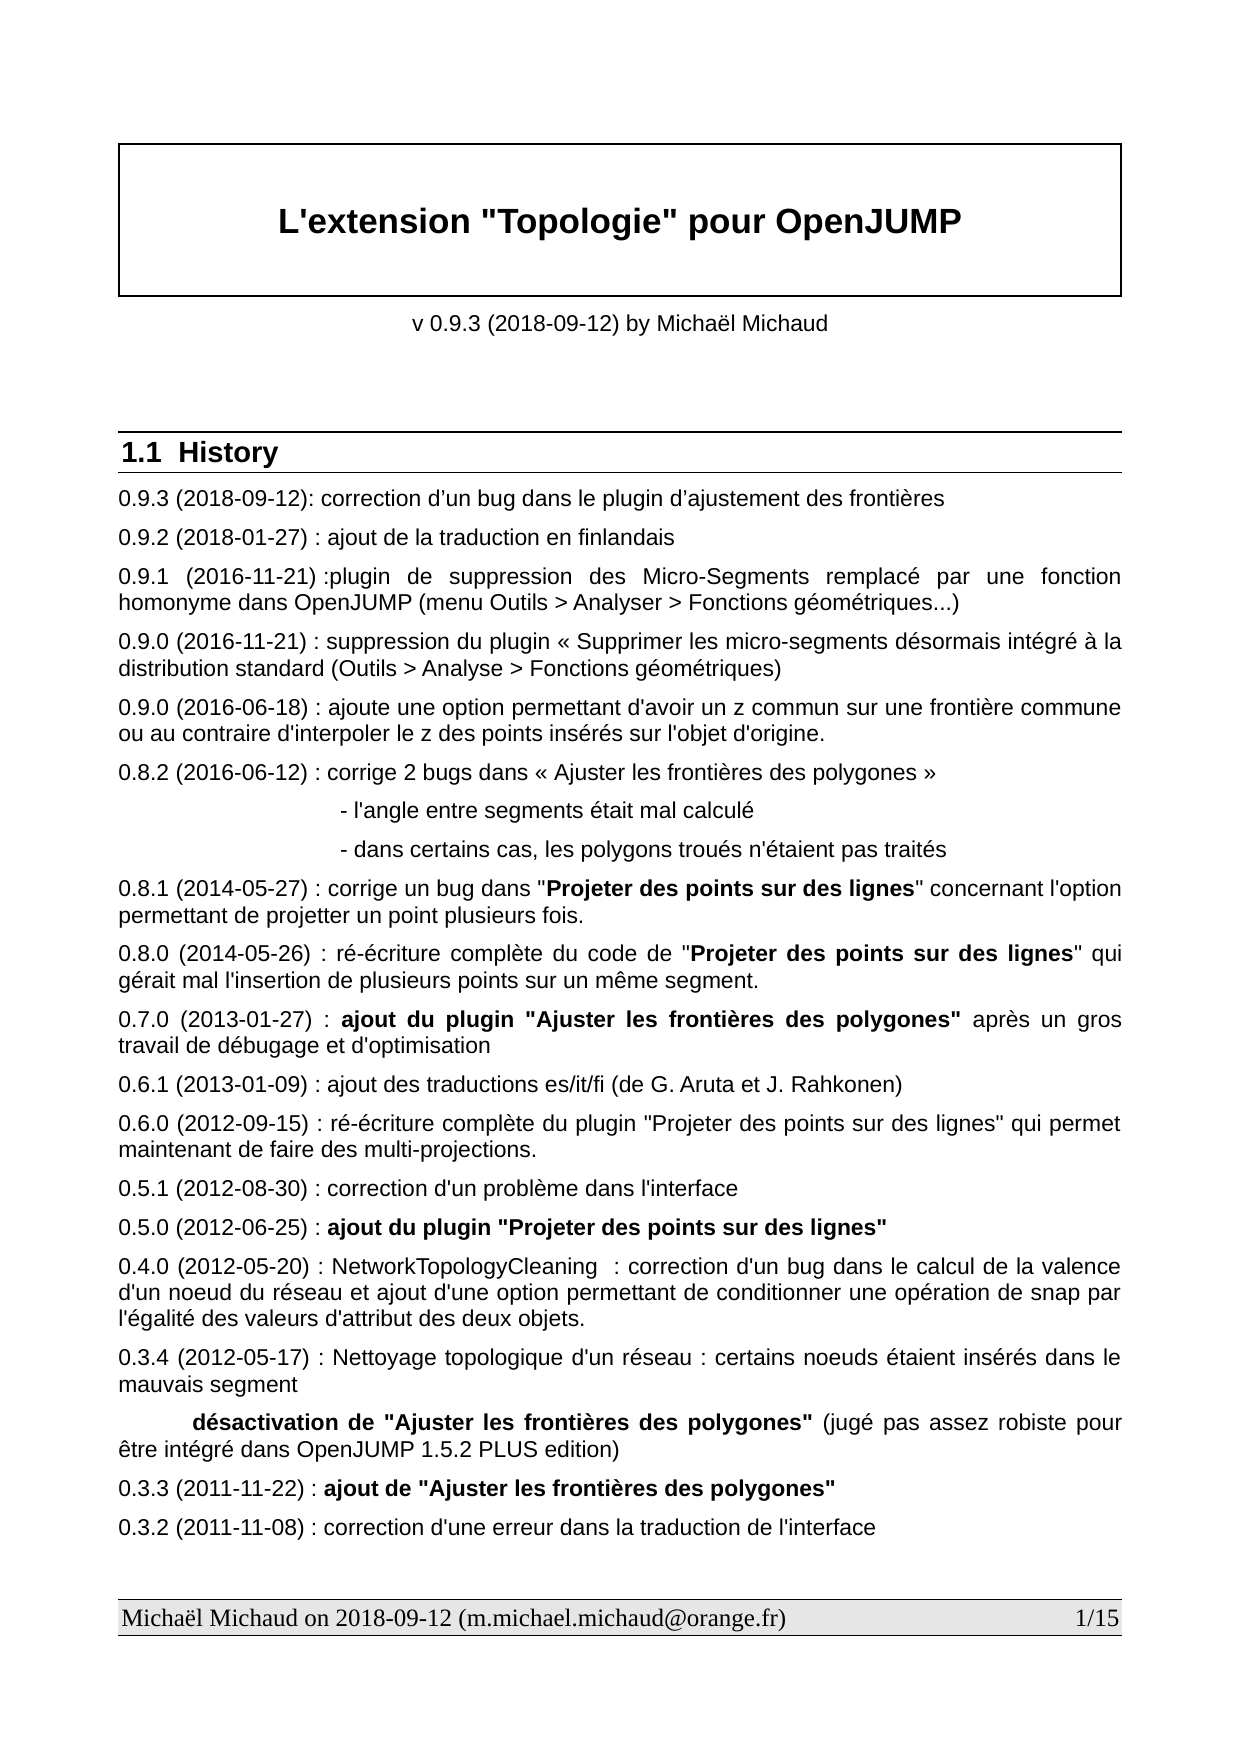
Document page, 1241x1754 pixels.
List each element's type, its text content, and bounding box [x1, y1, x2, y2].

subtitle L'extension "Topologie" pour OpenJUMP [120, 145, 1120, 295]
text 0.5.0 (2012-06-25) : ajout du plugin "Projeter des points sur des lignes" [118, 1214, 1122, 1240]
text 0.6.1 (2013-01-09) : ajout des traductions es/it/fi (de G. Aruta et J. Rahkonen) [118, 1071, 1122, 1097]
text - l'angle entre segments était mal calculé [118, 797, 1122, 824]
text 0.8.1 (2014-05-27) : corrige un bug dans "Projeter des points sur des lignes" concernant l'option permettant de projetter un point plusieurs fois. [118, 875, 1122, 928]
text 0.3.4 (2012-05-17) : Nettoyage topologique d'un réseau : certains noeuds étaient insérés dans le mauvais segment [118, 1344, 1122, 1397]
text 0.5.1 (2012-08-30) : correction d'un problème dans l'interface [118, 1175, 1122, 1201]
text 0.8.2 (2016-06-12) : corrige 2 bugs dans « Ajuster les frontières des polygones » [118, 759, 1122, 785]
text 0.9.0 (2016-06-18) : ajoute une option permettant d'avoir un z commun sur une frontière commune ou au contraire d'interpoler le z des points insérés sur l'objet d'origine. [118, 693, 1122, 746]
text 0.3.3 (2011-11-22) : ajout de "Ajuster les frontières des polygones" [118, 1474, 1122, 1501]
text 0.8.0 (2014-05-26) : ré-écriture complète du code de "Projeter des points sur des lignes" qui gérait mal l'insertion de plusieurs points sur un même segment. [118, 940, 1122, 993]
text 0.9.2 (2018-01-27) : ajout de la traduction en finlandais [118, 524, 1122, 551]
text 0.7.0 (2013-01-27) : ajout du plugin "Ajuster les frontières des polygones" après un gros travail de débugage et d'optimisation [118, 1006, 1122, 1058]
text 0.4.0 (2012-05-20) : NetworkTopologyCleaning : correction d'un bug dans le calcul de la valence d'un noeud du réseau et ajout d'une option permettant de conditionner une opération de snap par l'égalité des valeurs d'attribut des deux objets. [118, 1253, 1122, 1332]
text v 0.9.3 (2018-09-12) by Michaël Michaud [118, 310, 1122, 336]
text désactivation de "Ajuster les frontières des polygones" (jugé pas assez robiste pour être intégré dans OpenJUMP 1.5.2 PLUS edition) [118, 1409, 1122, 1462]
text - dans certains cas, les polygons troués n'étaient pas traités [118, 836, 1122, 863]
text 0.9.1 (2016-11-21) :plugin de suppression des Micro-Segments remplacé par une fonction homonyme dans OpenJUMP (menu Outils > Analyser > Fonctions géométriques...) [118, 563, 1122, 616]
text 0.6.0 (2012-09-15) : ré-écriture complète du plugin "Projeter des points sur des lignes" qui permet maintenant de faire des multi-projections. [118, 1110, 1122, 1162]
text 0.9.0 (2016-11-21) : suppression du plugin « Supprimer les micro-segments désormais intégré à la distribution standard (Outils > Analyse > Fonctions géométriques) [118, 628, 1122, 681]
text 0.9.3 (2018-09-12): correction d’un bug dans le plugin d’ajustement des frontières [118, 485, 1122, 512]
text 0.3.2 (2011-11-08) : correction d'une erreur dans la traduction de l'interface [118, 1513, 1122, 1540]
subtitle History [118, 433, 1122, 472]
